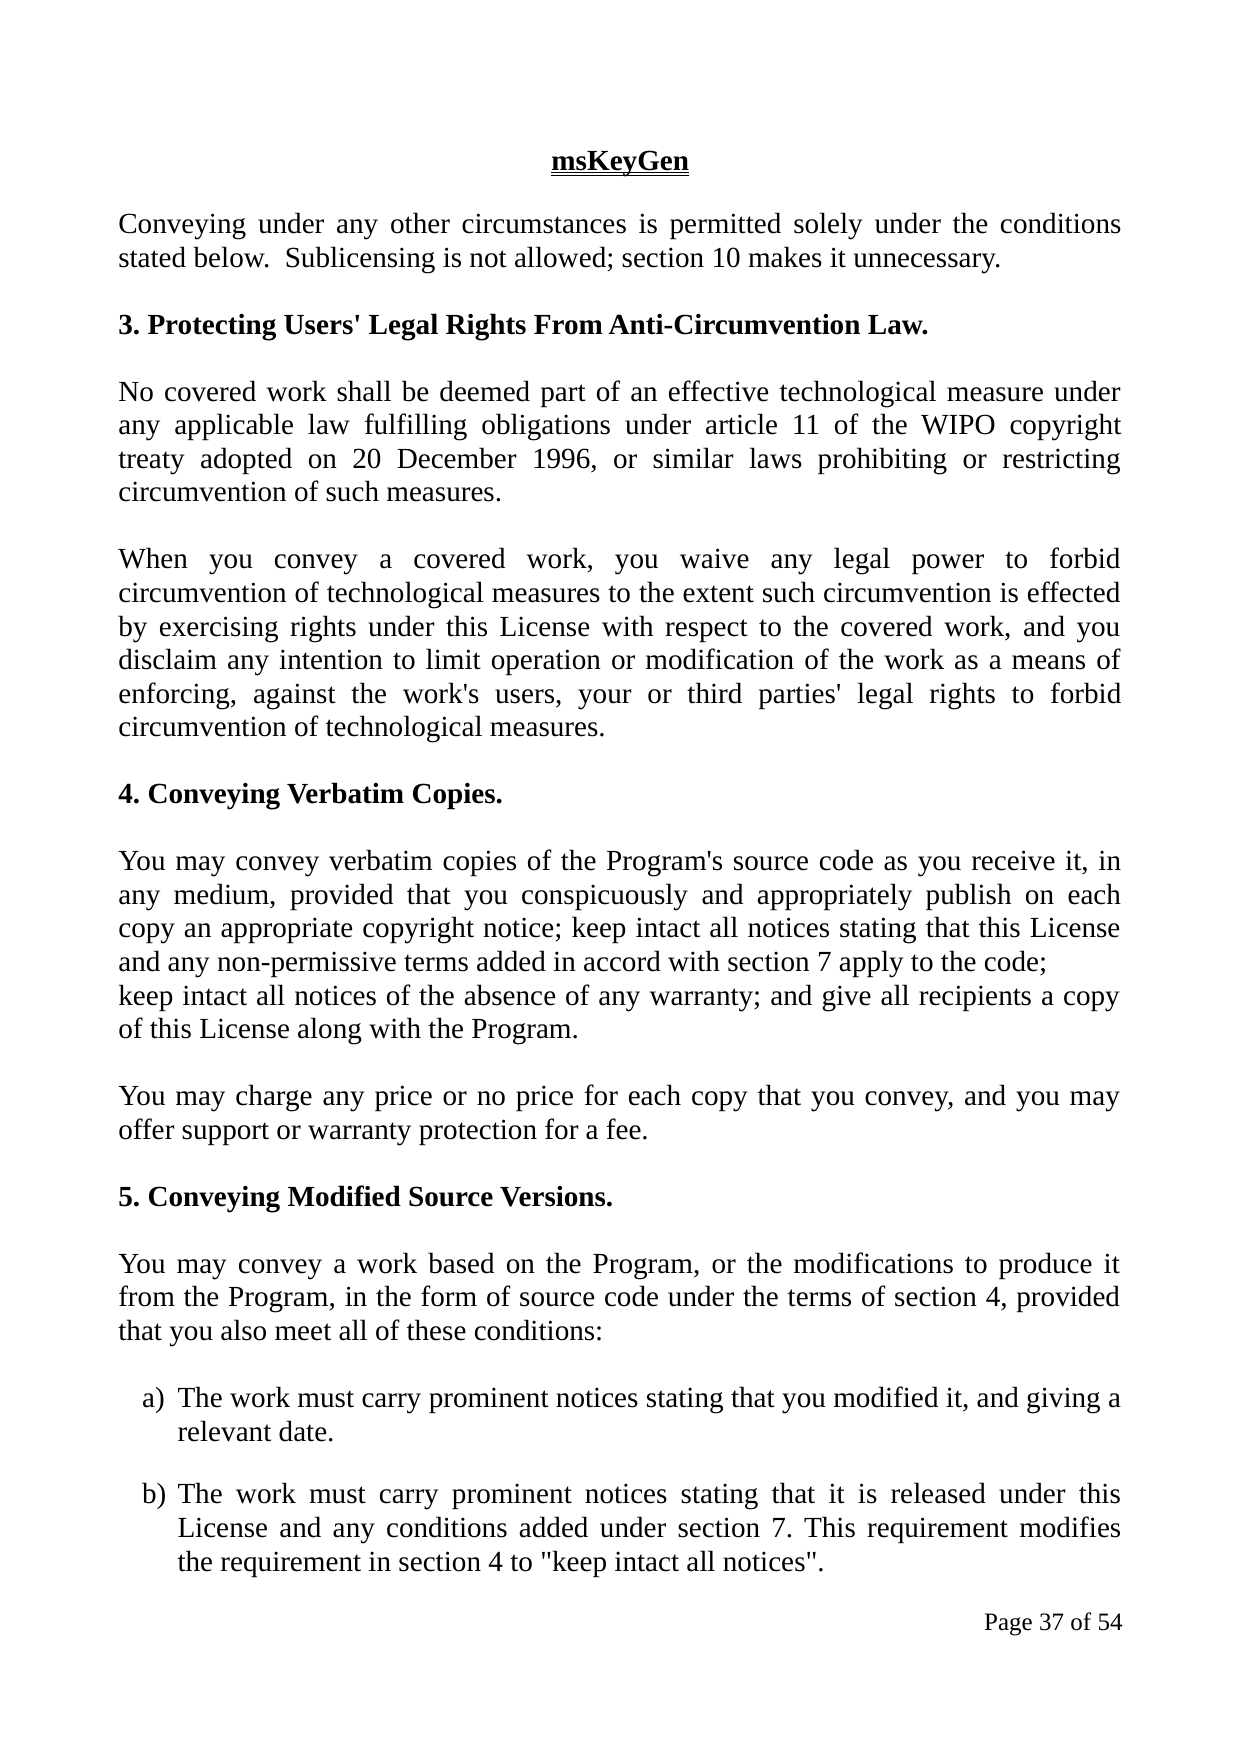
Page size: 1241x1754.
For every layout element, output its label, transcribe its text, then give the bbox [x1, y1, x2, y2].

text 3. Protecting Users' Legal Rights From Anti-Circumvention Law. [118, 307, 1122, 340]
text 4. Conveying Verbatim Copies. [118, 776, 1122, 810]
text a) The work must carry prominent notices stating that you modified it, and giving a relevant date. [142, 1380, 1122, 1447]
text No covered work shall be deemed part of an effective technological measure under any applicable law fulfilling obligations under article 11 of the WIPO copyright treaty adopted on 20 December 1996, or similar laws prohibiting or restricting circumvention of such measures. [118, 374, 1122, 508]
text You may charge any price or no price for each copy that you convey, and you may offer support or warranty protection for a fee. [118, 1078, 1122, 1145]
text b) The work must carry prominent notices stating that it is released under this License and any conditions added under section 7. This requirement modifies the requirement in section 4 to "keep intact all notices". [142, 1477, 1122, 1577]
text Conveying under any other circumstances is permitted solely under the conditions stated below. Sublicensing is not allowed; section 10 makes it unnecessary. [118, 206, 1122, 273]
text keep intact all notices of the absence of any warranty; and give all recipients a copy of this License along with the Program. [118, 978, 1122, 1045]
text You may convey verbatim copies of the Program's source code as you receive it, in any medium, provided that you conspicuously and appropriately publish on each copy an appropriate copyright notice; keep intact all notices stating that this License and any non-permissive terms added in accord with section 7 apply to the code; [118, 843, 1122, 978]
text You may convey a work based on the Program, or the modifications to produce it from the Program, in the form of source code under the terms of section 4, provided that you also meet all of these conditions: [118, 1246, 1122, 1347]
text 5. Conveying Modified Source Versions. [118, 1179, 1122, 1212]
text When you convey a covered work, you waive any legal power to forbid circumvention of technological measures to the extent such circumvention is effected by exercising rights under this License with respect to the covered work, and you disclaim any intention to limit operation or modification of the work as a means of enforcing, against the work's users, your or third parties' legal rights to forbid circumvention of technological measures. [118, 542, 1122, 743]
